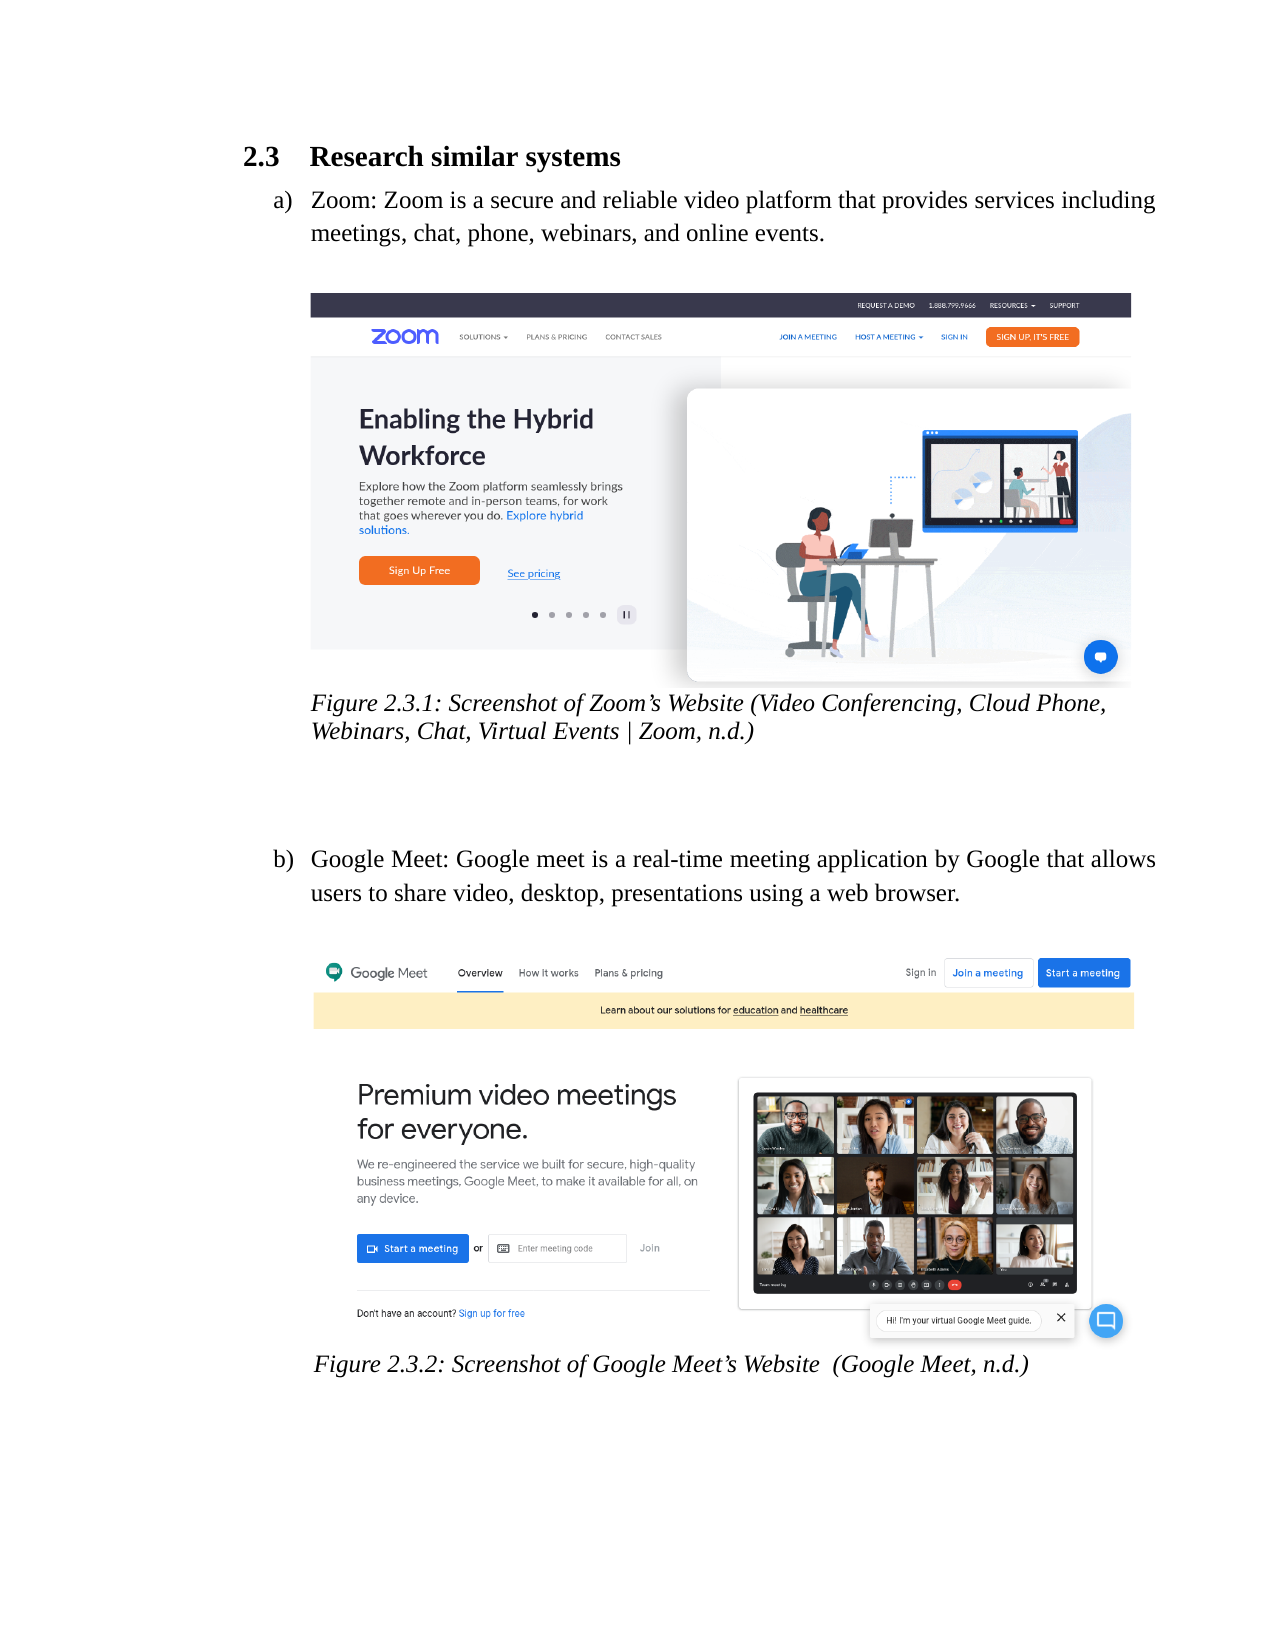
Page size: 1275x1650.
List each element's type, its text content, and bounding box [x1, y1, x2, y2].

subtitle Research similar systems [236, 139, 1157, 172]
list Google Meet: Google meet is a real-time meeting application by Google that allows users to share video, desktop, presentations using a web browser. [273, 844, 1157, 906]
text Figure 2.3.1: Screenshot of Zoom’s Website (Video Conferencing, Cloud Phone, Webinars, Chat, Virtual Events | Zoom, n.d.) [311, 688, 1131, 745]
picture [313, 953, 1135, 1350]
list Zoom: Zoom is a secure and reliable video platform that provides services including meetings, chat, phone, webinars, and online events. [273, 185, 1157, 247]
text Figure 2.3.2: Screenshot of Google Meet’s Website (Google Meet, n.d.) [314, 1350, 1134, 1378]
picture [310, 293, 1132, 688]
